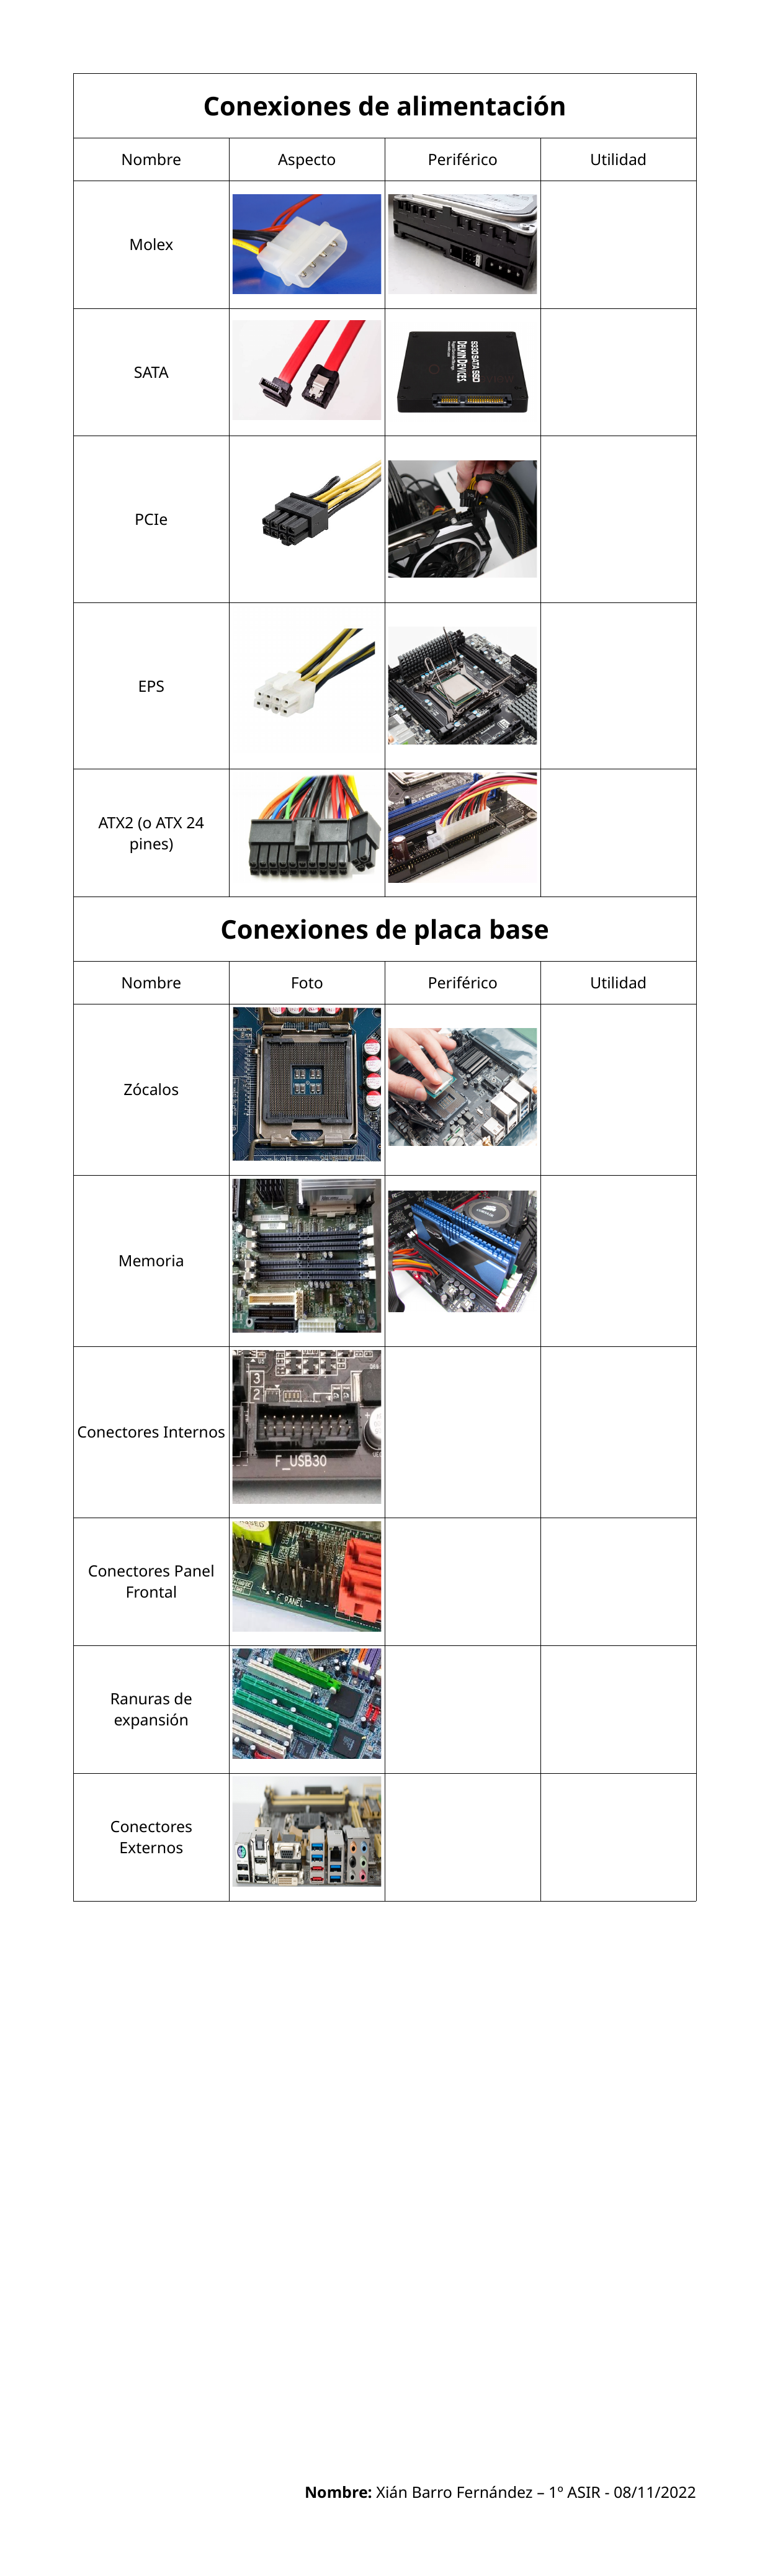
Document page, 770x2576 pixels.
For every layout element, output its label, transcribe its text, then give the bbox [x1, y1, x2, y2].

table_cell [230, 309, 385, 436]
picture [388, 1028, 537, 1146]
table_cell [385, 1774, 540, 1901]
picture [388, 194, 537, 294]
table_cell Conectores Externos [74, 1774, 229, 1901]
table_cell [230, 769, 385, 897]
table_cell [385, 436, 540, 602]
table_cell Periférico [385, 962, 540, 1004]
picture [388, 1191, 537, 1312]
table_cell [230, 436, 385, 602]
table_cell [385, 181, 540, 308]
table_cell [230, 1646, 385, 1773]
table_cell Utilidad [541, 962, 696, 1004]
table_cell [385, 1646, 540, 1773]
picture [388, 322, 537, 422]
table_cell [230, 1176, 385, 1346]
table_cell [385, 769, 540, 897]
table_cell [385, 603, 540, 769]
picture [388, 772, 537, 883]
table_cell EPS [74, 603, 229, 769]
table_cell Conectores Internos [74, 1347, 229, 1518]
table_cell Conectores Panel Frontal [74, 1518, 229, 1645]
picture [388, 460, 537, 578]
table_cell [541, 1518, 696, 1645]
picture [232, 1179, 382, 1333]
table_cell Aspecto [230, 138, 385, 181]
table_cell [541, 436, 696, 602]
table_cell [541, 769, 696, 897]
picture [232, 194, 382, 294]
table_cell [230, 1518, 385, 1645]
table_cell [541, 1774, 696, 1901]
table_cell [230, 181, 385, 308]
table_cell [541, 603, 696, 769]
table_header Conexiones de alimentación [74, 74, 696, 138]
table_cell Nombre [74, 962, 229, 1004]
picture [388, 627, 537, 745]
picture [232, 1350, 382, 1504]
table_cell [541, 309, 696, 436]
table_cell [230, 1347, 385, 1518]
table_cell [385, 1004, 540, 1175]
table_cell Molex [74, 181, 229, 308]
table_cell Conexiones de placa base [74, 897, 696, 961]
table_cell PCIe [74, 436, 229, 602]
table_cell [541, 1004, 696, 1175]
table_cell [385, 1176, 540, 1346]
table_cell Nombre [74, 138, 229, 181]
table_cell SATA [74, 309, 229, 436]
table_cell [541, 181, 696, 308]
table_cell [230, 1774, 385, 1901]
table_cell ATX2 (o ATX 24 pines) [74, 769, 229, 897]
picture [232, 1521, 382, 1632]
table_cell Periférico [385, 138, 540, 181]
table_cell [230, 1004, 385, 1175]
table_cell [230, 603, 385, 769]
table_cell [541, 1347, 696, 1518]
table_cell [385, 1347, 540, 1518]
table_cell [385, 1518, 540, 1645]
table_cell [541, 1176, 696, 1346]
picture [232, 1776, 382, 1887]
picture [232, 1648, 382, 1759]
picture [232, 1007, 382, 1161]
picture [232, 439, 382, 586]
picture [232, 606, 382, 753]
table_cell [541, 1646, 696, 1773]
table_cell Foto [230, 962, 385, 1004]
table_cell Zócalos [74, 1004, 229, 1175]
table_cell [385, 309, 540, 436]
table_cell Ranuras de expansión [74, 1646, 229, 1773]
picture [232, 772, 382, 883]
table_cell Utilidad [541, 138, 696, 181]
table_cell Memoria [74, 1176, 229, 1346]
picture [232, 320, 382, 420]
